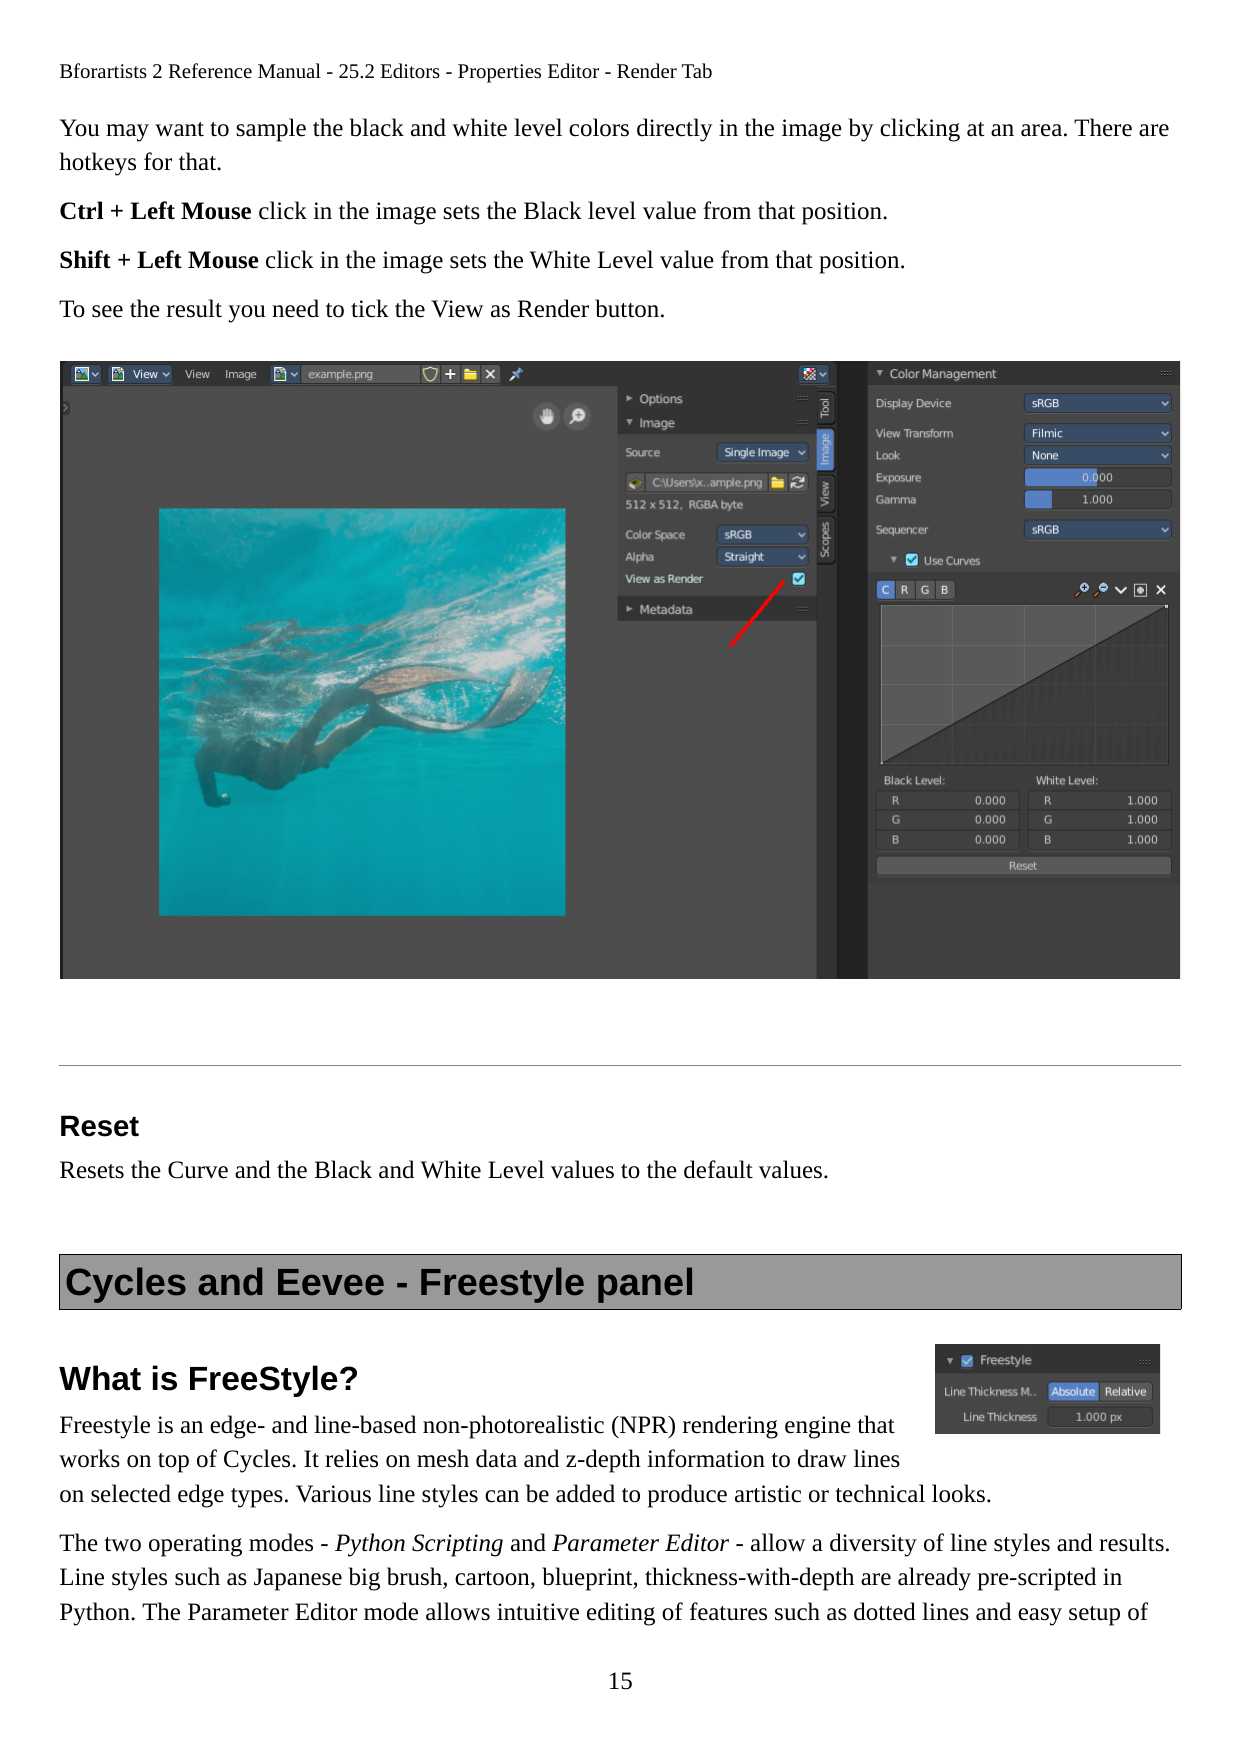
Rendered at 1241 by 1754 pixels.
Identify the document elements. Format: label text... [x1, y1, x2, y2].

text Freestyle is an edge- and line-based non-photorealistic (NPR) rendering engine that works on top of Cycles. It relies on mesh data and z-depth information to draw lines on selected edge types. Various line styles can be added to produce artistic or technical looks. [59, 1410, 1181, 1507]
subtitle [1160, 1359, 1181, 1397]
text Shift + Left Mouse click in the image sets the White Level value from that position. [59, 245, 1181, 274]
picture [935, 1344, 1160, 1434]
text Ctrl + Left Mouse click in the image sets the Black level value from that position. [59, 196, 1181, 225]
table_header Cycles and Eevee - Freestyle panel [60, 1255, 1181, 1309]
text The two operating modes - Python Scripting and Parameter Editor - allow a diversity of line styles and results. Line styles such as Japanese big brush, cartoon, blueprint, thickness-with-depth are already pre-scripted in Python. The Parameter Editor mode allows intuitive editing of features such as dotted lines and easy setup of [59, 1528, 1181, 1626]
subtitle What is FreeStyle? [59, 1359, 935, 1397]
text Resets the Curve and the Black and White Level values to the default values. [59, 1156, 1181, 1184]
text You may want to sample the black and white level colors directly in the image by clicking at an area. There are hotkeys for that. [59, 113, 1181, 176]
picture [60, 361, 1181, 979]
text To see the result you need to tick the View as Render button. [59, 294, 1181, 323]
subtitle Reset [59, 1109, 1181, 1143]
